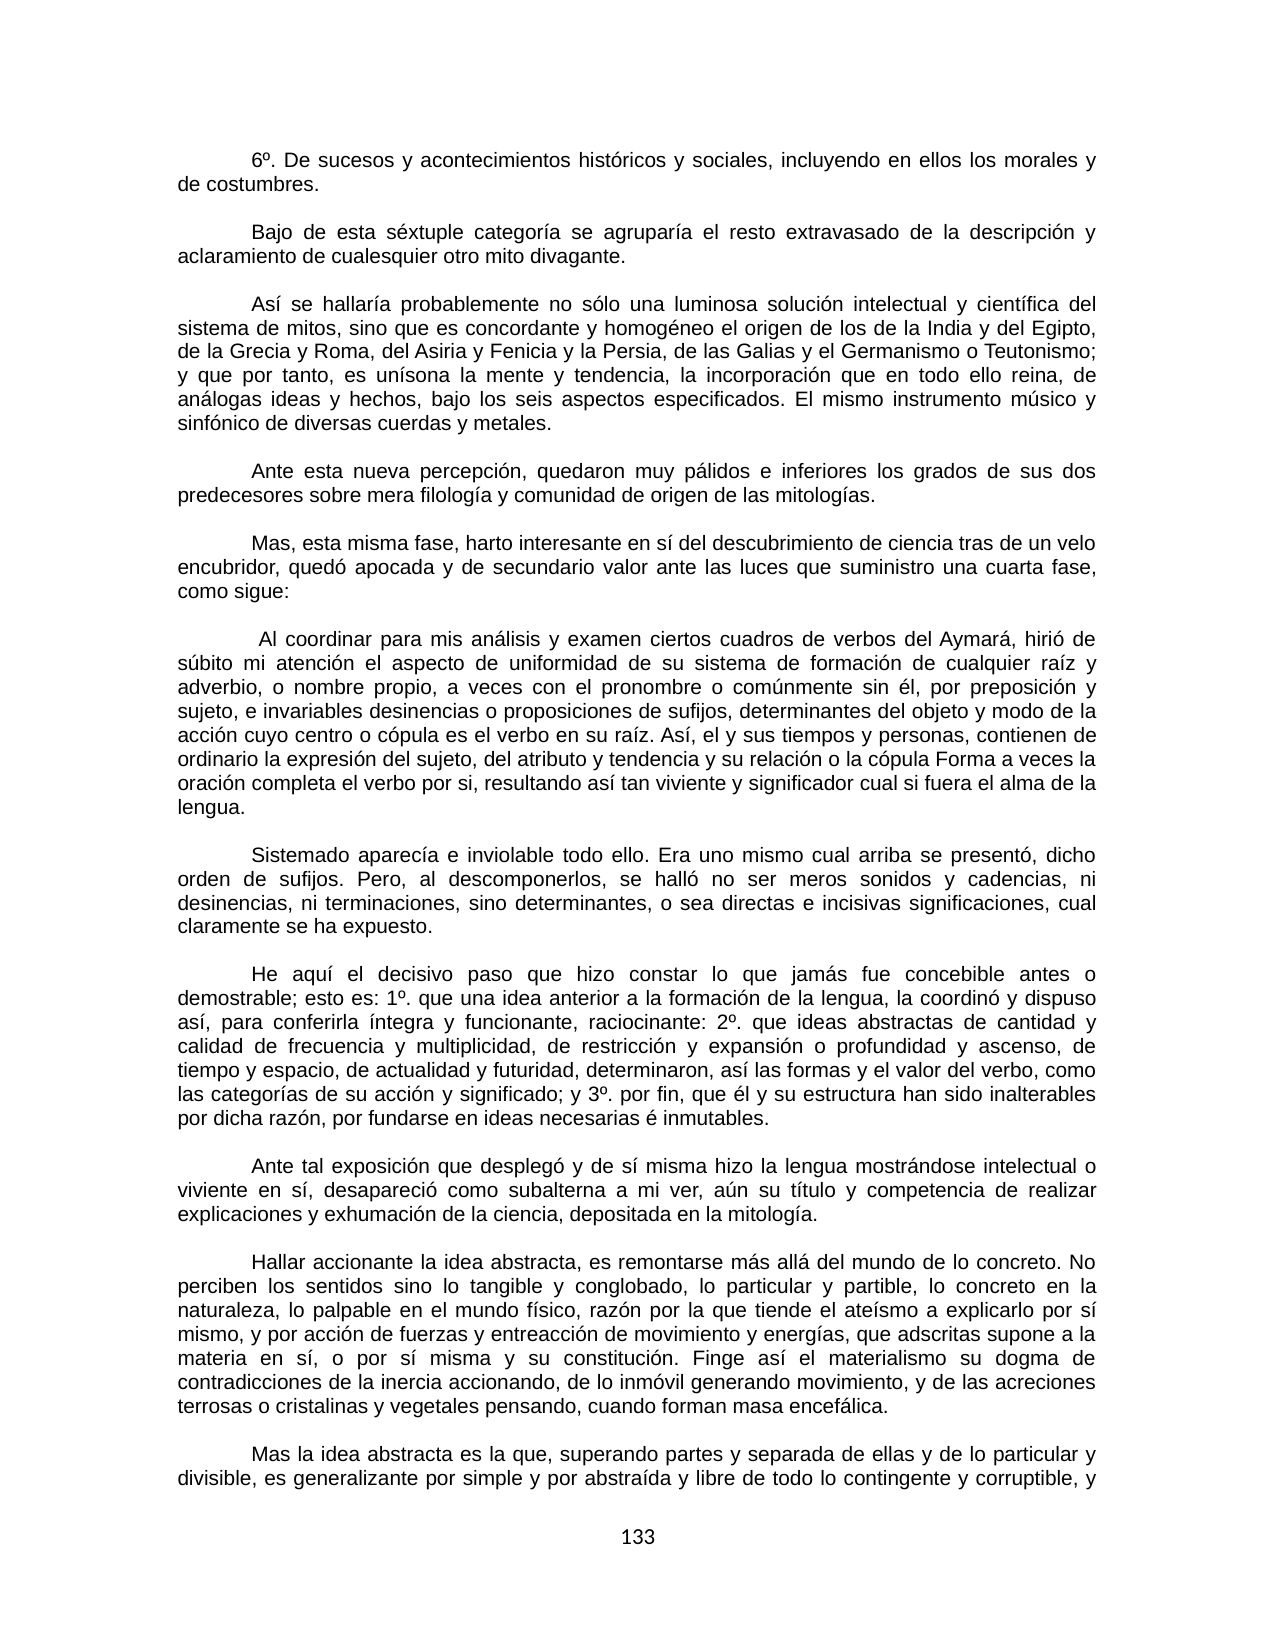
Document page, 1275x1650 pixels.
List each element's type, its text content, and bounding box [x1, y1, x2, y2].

text Así se hallaría probablemente no sólo una luminosa solución intelectual y científica del sistema de mitos, sino que es concordante y homogéneo el origen de los de la India y del Egipto, de la Grecia y Roma, del Asiria y Fenicia y la Persia, de las Galias y el Germanismo o Teutonismo; y que por tanto, es unísona la mente y tendencia, la incorporación que en todo ello reina, de análogas ideas y hechos, bajo los seis aspectos especificados. El mismo instrumento músico y sinfónico de diversas cuerdas y metales. [177, 291, 1098, 435]
text Ante tal exposición que desplegó y de sí misma hizo la lengua mostrándose intelectual o viviente en sí, desapareció como subalterna a mi ver, aún su título y competencia de realizar explicaciones y exhumación de la ciencia, depositada en la mitología. [177, 1154, 1098, 1226]
text Al coordinar para mis análisis y examen ciertos cuadros de verbos del Aymará, hirió de súbito mi atención el aspecto de uniformidad de su sistema de formación de cualquier raíz y adverbio, o nombre propio, a veces con el pronombre o comúnmente sin él, por preposición y sujeto, e invariables desinencias o proposiciones de sufijos, determinantes del objeto y modo de la acción cuyo centro o cópula es el verbo en su raíz. Así, el y sus tiempos y personas, contienen de ordinario la expresión del sujeto, del atributo y tendencia y su relación o la cópula Forma a veces la oración completa el verbo por si, resultando así tan viviente y significador cual si fuera el alma de la lengua. [177, 627, 1098, 818]
text Mas la idea abstracta es la que, superando partes y separada de ellas y de lo particular y divisible, es generalizante por simple y por abstraída y libre de todo lo contingente y corruptible, y [177, 1441, 1098, 1489]
text He aquí el decisivo paso que hizo constar lo que jamás fue concebible antes o demostrable; esto es: 1º. que una idea anterior a la formación de la lengua, la coordinó y dispuso así, para conferirla íntegra y funcionante, raciocinante: 2º. que ideas abstractas de cantidad y calidad de frecuencia y multiplicidad, de restricción y expansión o profundidad y ascenso, de tiempo y espacio, de actualidad y futuridad, determinaron, así las formas y el valor del verbo, como las categorías de su acción y significado; y 3º. por fin, que él y su estructura han sido inalterables por dicha razón, por fundarse en ideas necesarias é inmutables. [177, 962, 1098, 1130]
text Sistemado aparecía e inviolable todo ello. Era uno mismo cual arriba se presentó, dicho orden de sufijos. Pero, al descomponerlos, se halló no ser meros sonidos y cadencias, ni desinencias, ni terminaciones, sino determinantes, o sea directas e incisivas significaciones, cual claramente se ha expuesto. [177, 842, 1098, 938]
text Bajo de esta séxtuple categoría se agruparía el resto extravasado de la descripción y aclaramiento de cualesquier otro mito divagante. [177, 219, 1098, 267]
text Hallar accionante la idea abstracta, es remontarse más allá del mundo de lo concreto. No perciben los sentidos sino lo tangible y conglobado, lo particular y partible, lo concreto en la naturaleza, lo palpable en el mundo físico, razón por la que tiende el ateísmo a explicarlo por sí mismo, y por acción de fuerzas y entreacción de movimiento y energías, que adscritas supone a la materia en sí, o por sí misma y su constitución. Finge así el materialismo su dogma de contradicciones de la inercia accionando, de lo inmóvil generando movimiento, y de las acreciones terrosas o cristalinas y vegetales pensando, cuando forman masa encefálica. [177, 1250, 1098, 1417]
text Mas, esta misma fase, harto interesante en sí del descubrimiento de ciencia tras de un velo encubridor, quedó apocada y de secundario valor ante las luces que suministro una cuarta fase, como sigue: [177, 531, 1098, 603]
text Ante esta nueva percepción, quedaron muy pálidos e inferiores los grados de sus dos predecesores sobre mera filología y comunidad de origen de las mitologías. [177, 459, 1098, 507]
text 6º. De sucesos y acontecimientos históricos y sociales, incluyendo en ellos los morales y de costumbres. [177, 148, 1098, 196]
